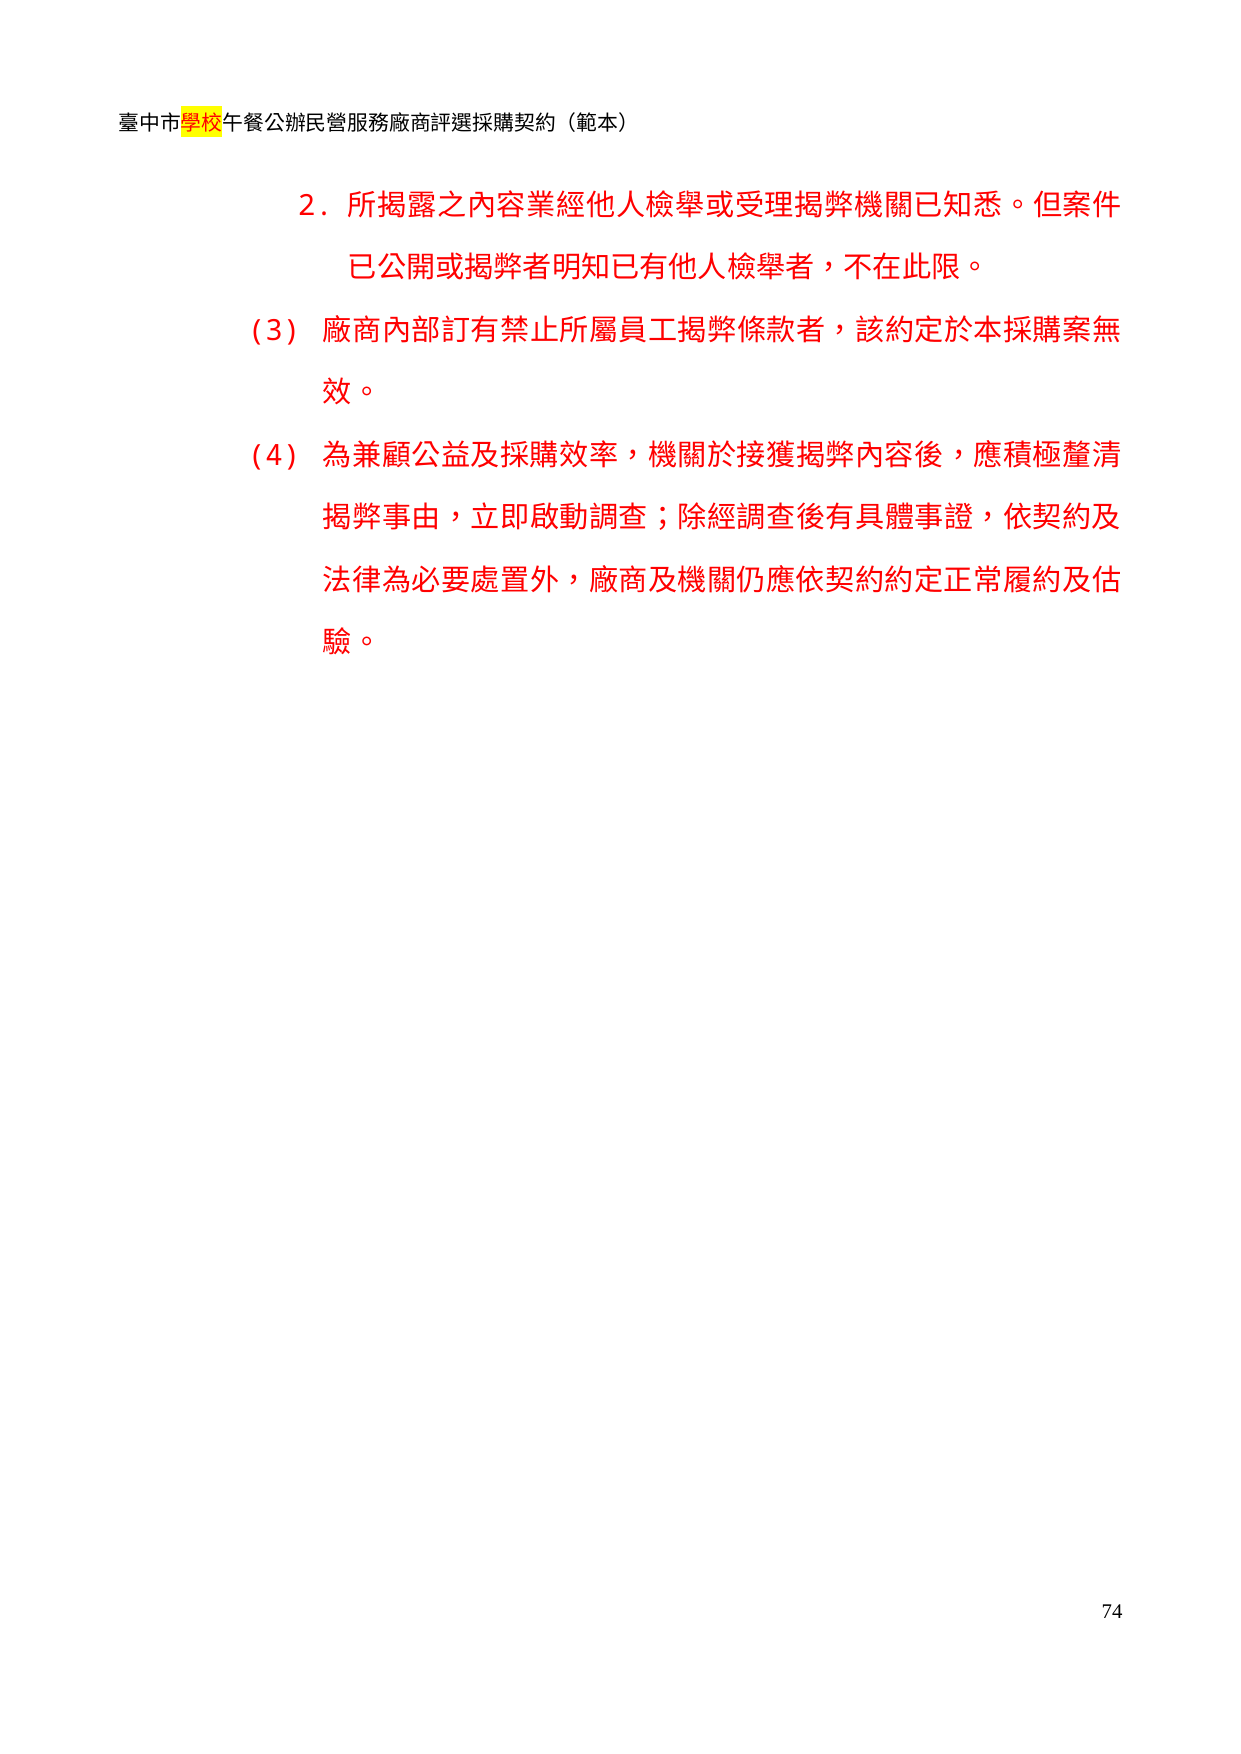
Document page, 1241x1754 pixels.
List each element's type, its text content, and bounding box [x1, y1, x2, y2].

list 所揭露之內容業經他人檢舉或受理揭弊機關已知悉。但案件已公開或揭弊者明知已有他人檢舉者，不在此限。 [298, 161, 1122, 286]
list 為兼顧公益及採購效率，機關於接獲揭弊內容後，應積極釐清揭弊事由，立即啟動調查；除經調查後有具體事證，依契約及法律為必要處置外，廠商及機關仍應依契約約定正常履約及估驗。 [248, 411, 1122, 661]
list 廠商內部訂有禁止所屬員工揭弊條款者，該約定於本採購案無效。 [248, 286, 1122, 411]
